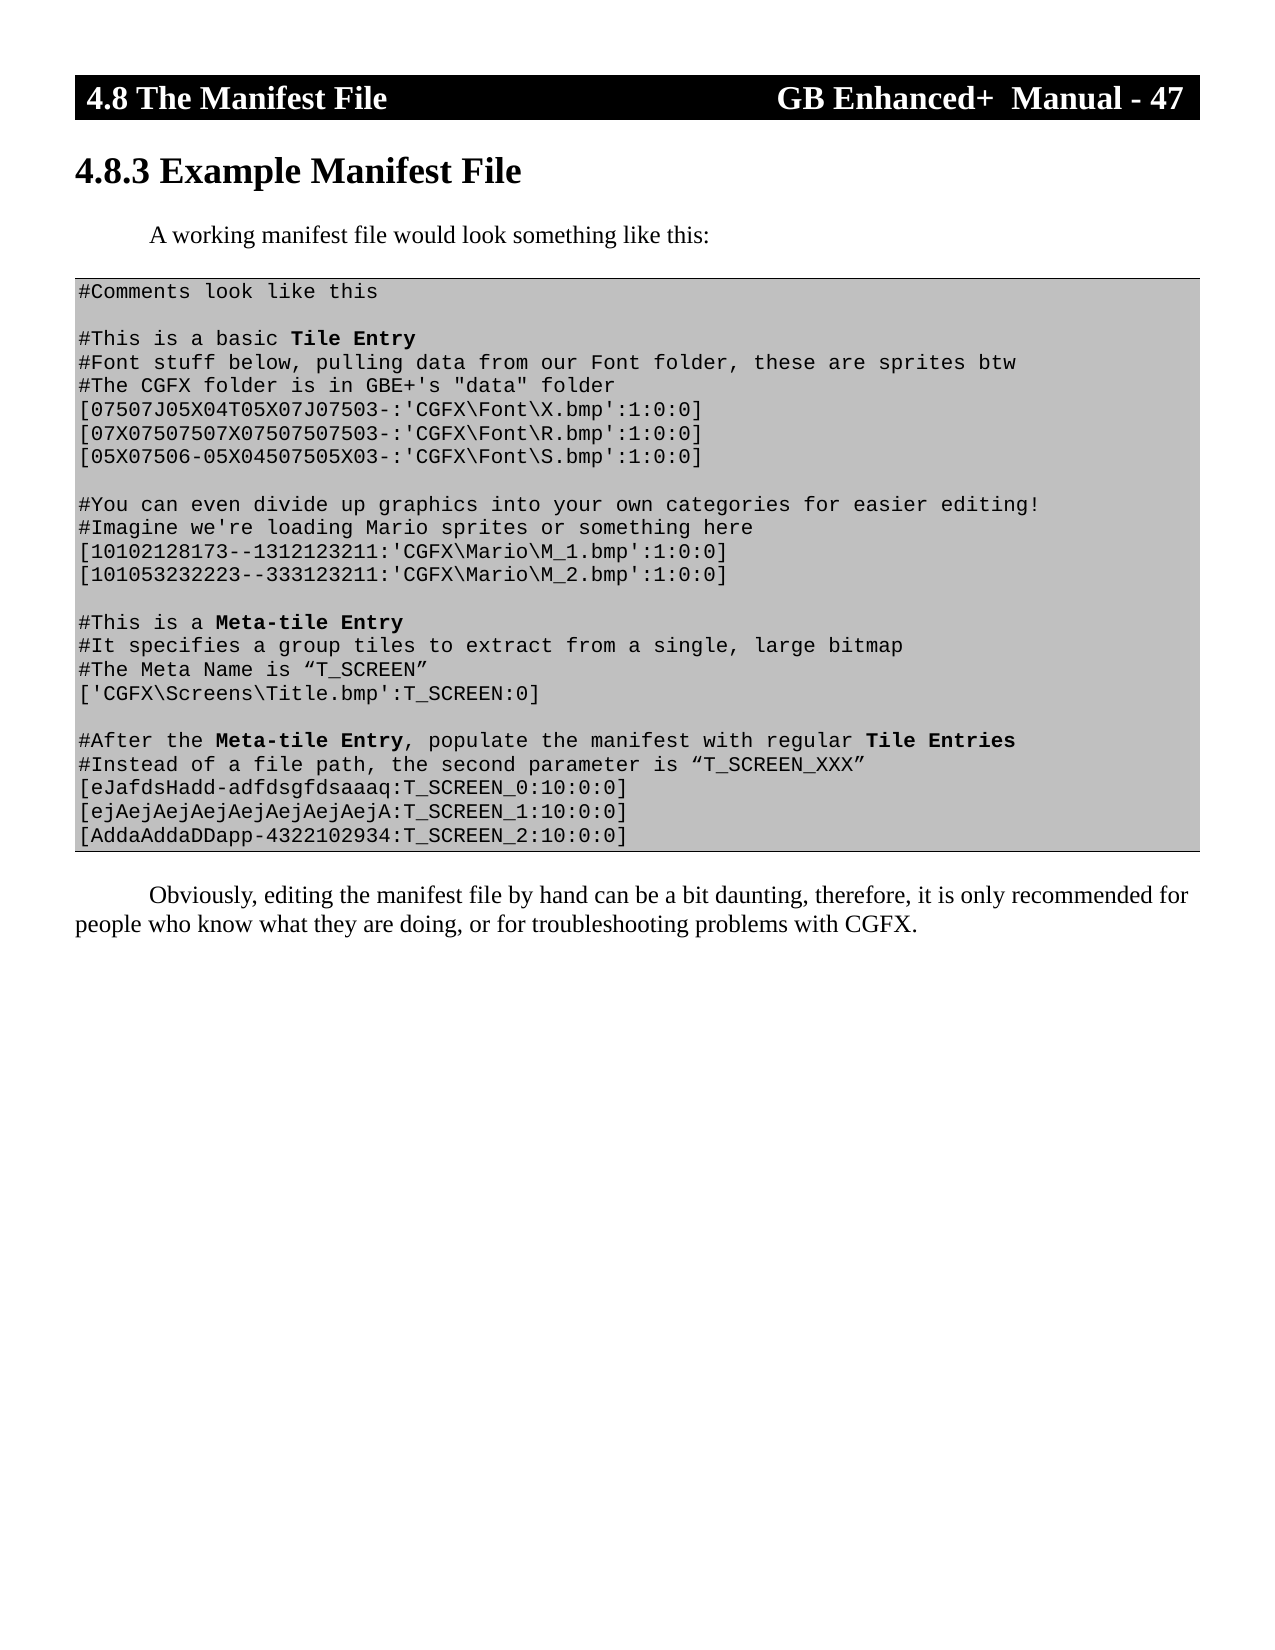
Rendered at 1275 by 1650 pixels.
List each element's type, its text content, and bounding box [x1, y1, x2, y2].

text A working manifest file would look something like this: [75, 220, 1200, 249]
text [ejAejAejAejAejAejAejAejA:T_SCREEN_1:10:0:0] [75, 798, 1200, 821]
text [10102128173--1312123211:'CGFX\Mario\M_1.bmp':1:0:0] [75, 538, 1200, 561]
text [05X07506-05X04507505X03-:'CGFX\Font\S.bmp':1:0:0] [75, 443, 1200, 467]
text #After the Meta-tile Entry, populate the manifest with regular Tile Entries [75, 727, 1200, 751]
text ['CGFX\Screens\Title.bmp':T_SCREEN:0] [75, 679, 1200, 703]
text #Imagine we're loading Mario sprites or something here [75, 514, 1200, 538]
text [07X07507507X07507507503-:'CGFX\Font\R.bmp':1:0:0] [75, 419, 1200, 443]
text #Instead of a file path, the second parameter is “T_SCREEN_XXX” [75, 751, 1200, 774]
text #The Meta Name is “T_SCREEN” [75, 656, 1200, 679]
text #This is a basic Tile Entry [75, 325, 1200, 348]
text #The CGFX folder is in GBE+'s "data" folder [75, 372, 1200, 396]
text #Font stuff below, pulling data from our Font folder, these are sprites btw [75, 348, 1200, 372]
text [eJafdsHadd-adfdsgfdsaaaq:T_SCREEN_0:10:0:0] [75, 774, 1200, 798]
text [AddaAddaDDapp-4322102934:T_SCREEN_2:10:0:0] [75, 821, 1200, 851]
text #You can even divide up graphics into your own categories for easier editing! [75, 490, 1200, 514]
text #This is a Meta-tile Entry [75, 609, 1200, 632]
text 4.8.3 Example Manifest File [75, 148, 1200, 191]
text [07507J05X04T05X07J07503-:'CGFX\Font\X.bmp':1:0:0] [75, 396, 1200, 419]
text Obviously, editing the manifest file by hand can be a bit daunting, therefore, it is only recommended for people who know what they are doing, or for troubleshooting problems with CGFX. [75, 880, 1200, 938]
text #Comments look like this [75, 279, 1200, 301]
text 4.8 The Manifest File GB Enhanced+ Manual - 47 [75, 75, 1200, 119]
text [101053232223--333123211:'CGFX\Mario\M_2.bmp':1:0:0] [75, 561, 1200, 585]
text #It specifies a group tiles to extract from a single, large bitmap [75, 632, 1200, 656]
